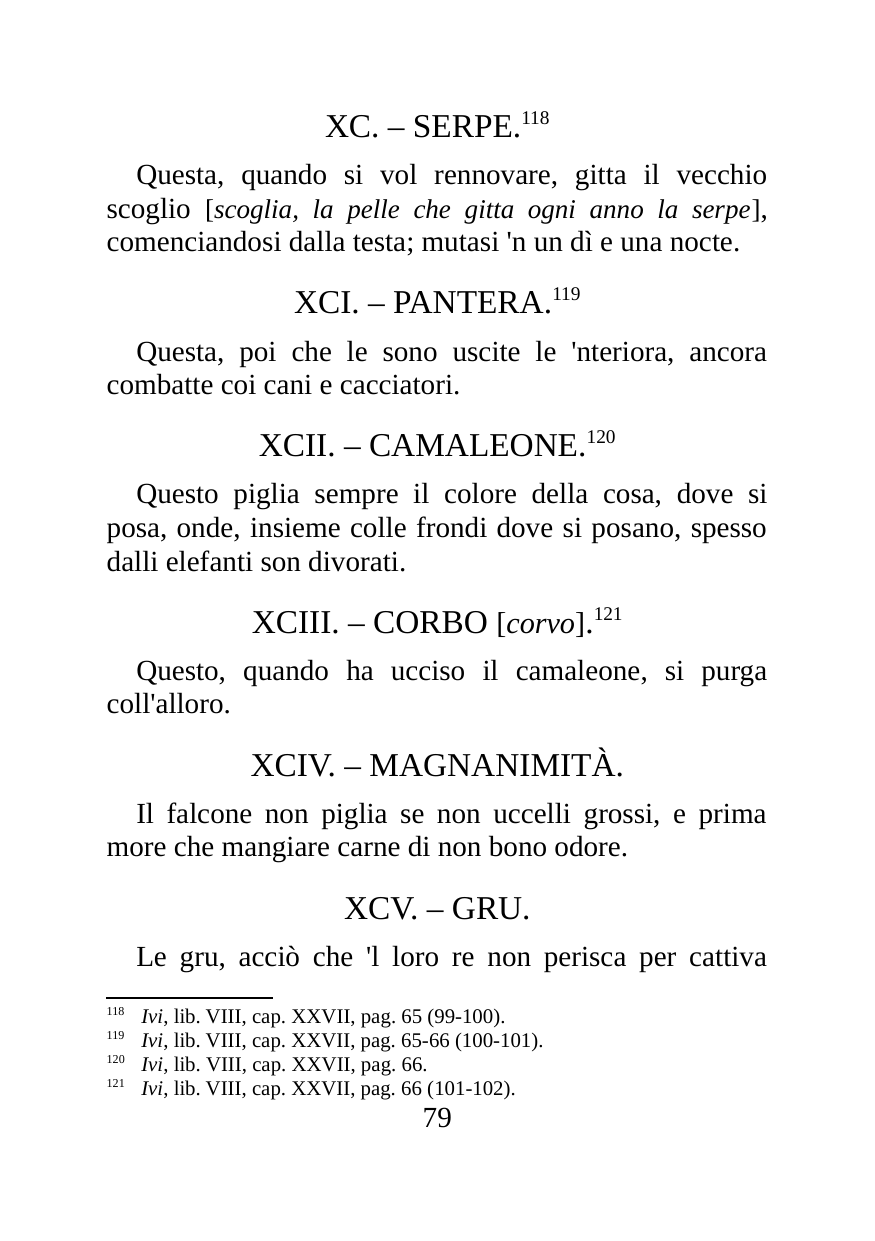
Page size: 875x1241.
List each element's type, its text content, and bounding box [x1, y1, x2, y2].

subtitle XCIV. ‒ MAGNANIMITÀ. [106, 745, 768, 783]
text Questo piglia sempre il colore della cosa, dove si posa, onde, insieme colle frondi dove si posano, spesso dalli elefanti son divorati. [106, 477, 768, 577]
text Il falcone non piglia se non uccelli grossi, e prima more che mangiare carne di non bono odore. [106, 796, 768, 863]
subtitle XCI. ‒ PANTERA. [106, 283, 768, 321]
text Ivi, lib. VIII, cap. XXVII, pag. 65 (99-100). [106, 1004, 768, 1028]
subtitle XCIII. ‒ CORBO [corvo]. [106, 602, 768, 641]
text Ivi, lib. VIII, cap. XXVII, pag. 65-66 (100-101). [106, 1028, 768, 1052]
text Le gru, acciò che 'l loro re non perisca per cattiva [106, 939, 768, 972]
subtitle XC. ‒ SERPE. [106, 106, 768, 145]
text Questo, quando ha ucciso il camaleone, si purga coll'alloro. [106, 653, 768, 720]
text Ivi, lib. VIII, cap. XXVII, pag. 66. [106, 1052, 768, 1076]
text Ivi, lib. VIII, cap. XXVII, pag. 66 (101-102). [106, 1076, 768, 1100]
subtitle XCV. ‒ GRU. [106, 888, 768, 926]
text Questa, quando si vol rennovare, gitta il vecchio scoglio [scoglia, la pelle che gitta ogni anno la serpe], comenciandosi dalla testa; mutasi 'n un dì e una nocte. [106, 157, 768, 258]
text Questa, poi che le sono uscite le 'nteriora, ancora combatte coi cani e cacciatori. [106, 334, 768, 401]
subtitle XCII. ‒ CAMALEONE. [106, 426, 768, 464]
